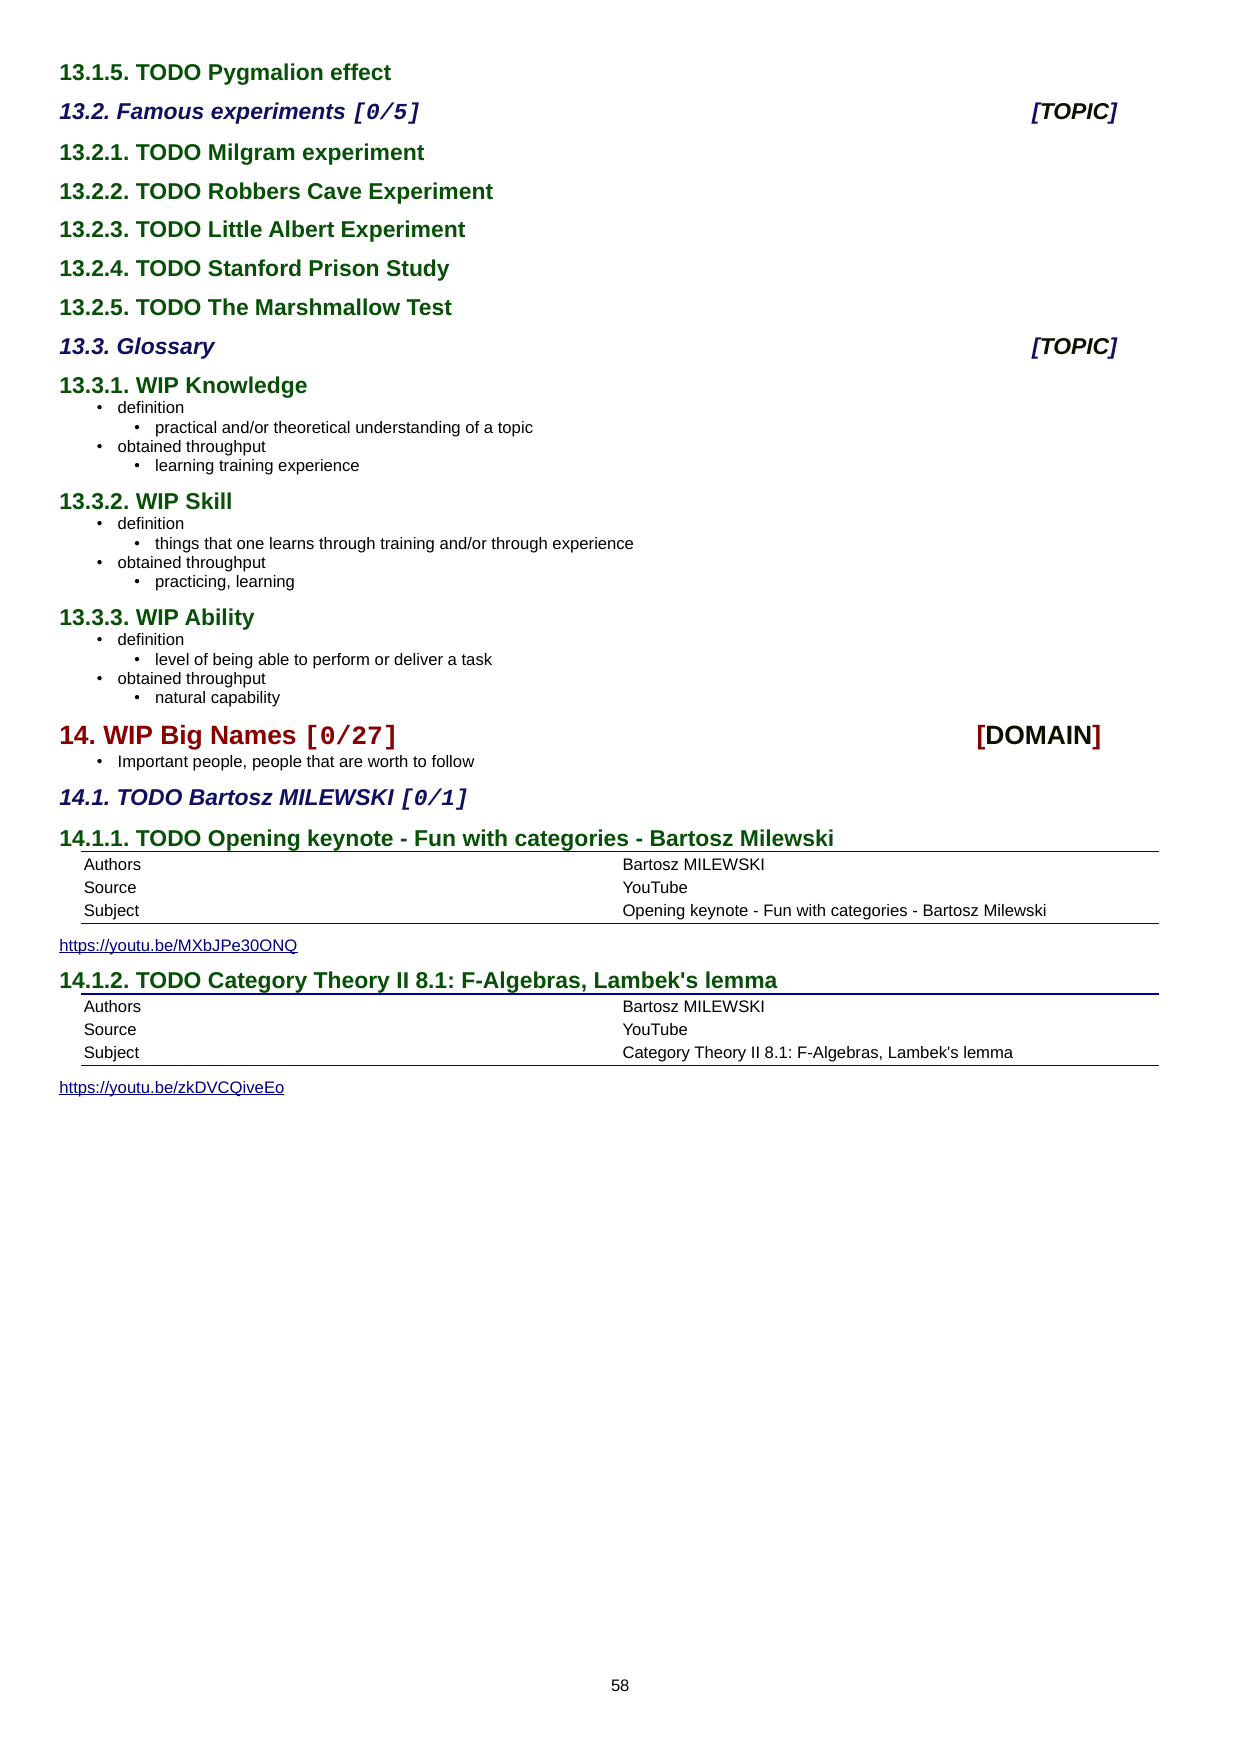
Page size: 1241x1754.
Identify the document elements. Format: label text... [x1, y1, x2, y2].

text https://youtu.be/MXbJPe30ONQ [59, 935, 1181, 954]
table_header Authors [81, 852, 620, 876]
list learning training experience [134, 456, 1181, 475]
subtitle TODO Pygmalion effect [59, 59, 1181, 85]
list practical and/or theoretical understanding of a topic [134, 417, 1181, 437]
table_header Bartosz MILEWSKI [620, 852, 1159, 876]
subtitle TODO Stanford Prison Study [59, 255, 1181, 282]
list obtained throughput [97, 553, 1181, 572]
list practicing, learning [134, 572, 1181, 591]
table_cell YouTube [620, 1018, 1159, 1041]
subtitle Glossary [TOPIC] [59, 333, 1181, 359]
table_cell Subject [81, 1041, 620, 1064]
table_cell Source [81, 876, 620, 899]
list obtained throughput [97, 669, 1181, 688]
subtitle WIP Skill [59, 488, 1181, 514]
list definition [97, 630, 1181, 649]
list definition [97, 398, 1181, 417]
subtitle WIP Knowledge [59, 372, 1181, 398]
table_cell YouTube [620, 876, 1159, 899]
list natural capability [134, 688, 1181, 707]
table_cell Subject [81, 899, 620, 922]
subtitle TODO Robbers Cave Experiment [59, 178, 1181, 204]
list level of being able to perform or deliver a task [134, 649, 1181, 669]
subtitle TODO Opening keynote - Fun with categories - Bartosz Milewski [59, 825, 1181, 851]
subtitle TODO Category Theory II 8.1: F-Algebras, Lambek's lemma [59, 967, 1181, 993]
subtitle TODO Milgram experiment [59, 139, 1181, 165]
list definition [97, 514, 1181, 533]
text https://youtu.be/zkDVCQiveEo [59, 1077, 1181, 1097]
subtitle TODO Bartosz MILEWSKI [0/1] [59, 784, 1181, 812]
list things that one learns through training and/or through experience [134, 533, 1181, 553]
subtitle Famous experiments [0/5] [TOPIC] [59, 98, 1181, 126]
subtitle WIP Big Names [0/27] [DOMAIN] [59, 720, 1181, 752]
table_cell Opening keynote - Fun with categories - Bartosz Milewski [620, 899, 1159, 922]
table_cell Source [81, 1018, 620, 1041]
list Important people, people that are worth to follow [97, 752, 1181, 772]
subtitle TODO The Marshmallow Test [59, 294, 1181, 321]
table_header Authors [81, 995, 620, 1018]
subtitle TODO Little Albert Experiment [59, 216, 1181, 243]
list obtained throughput [97, 437, 1181, 456]
table_header Bartosz MILEWSKI [620, 995, 1159, 1018]
table_cell Category Theory II 8.1: F-Algebras, Lambek's lemma [620, 1041, 1159, 1064]
subtitle WIP Ability [59, 604, 1181, 630]
